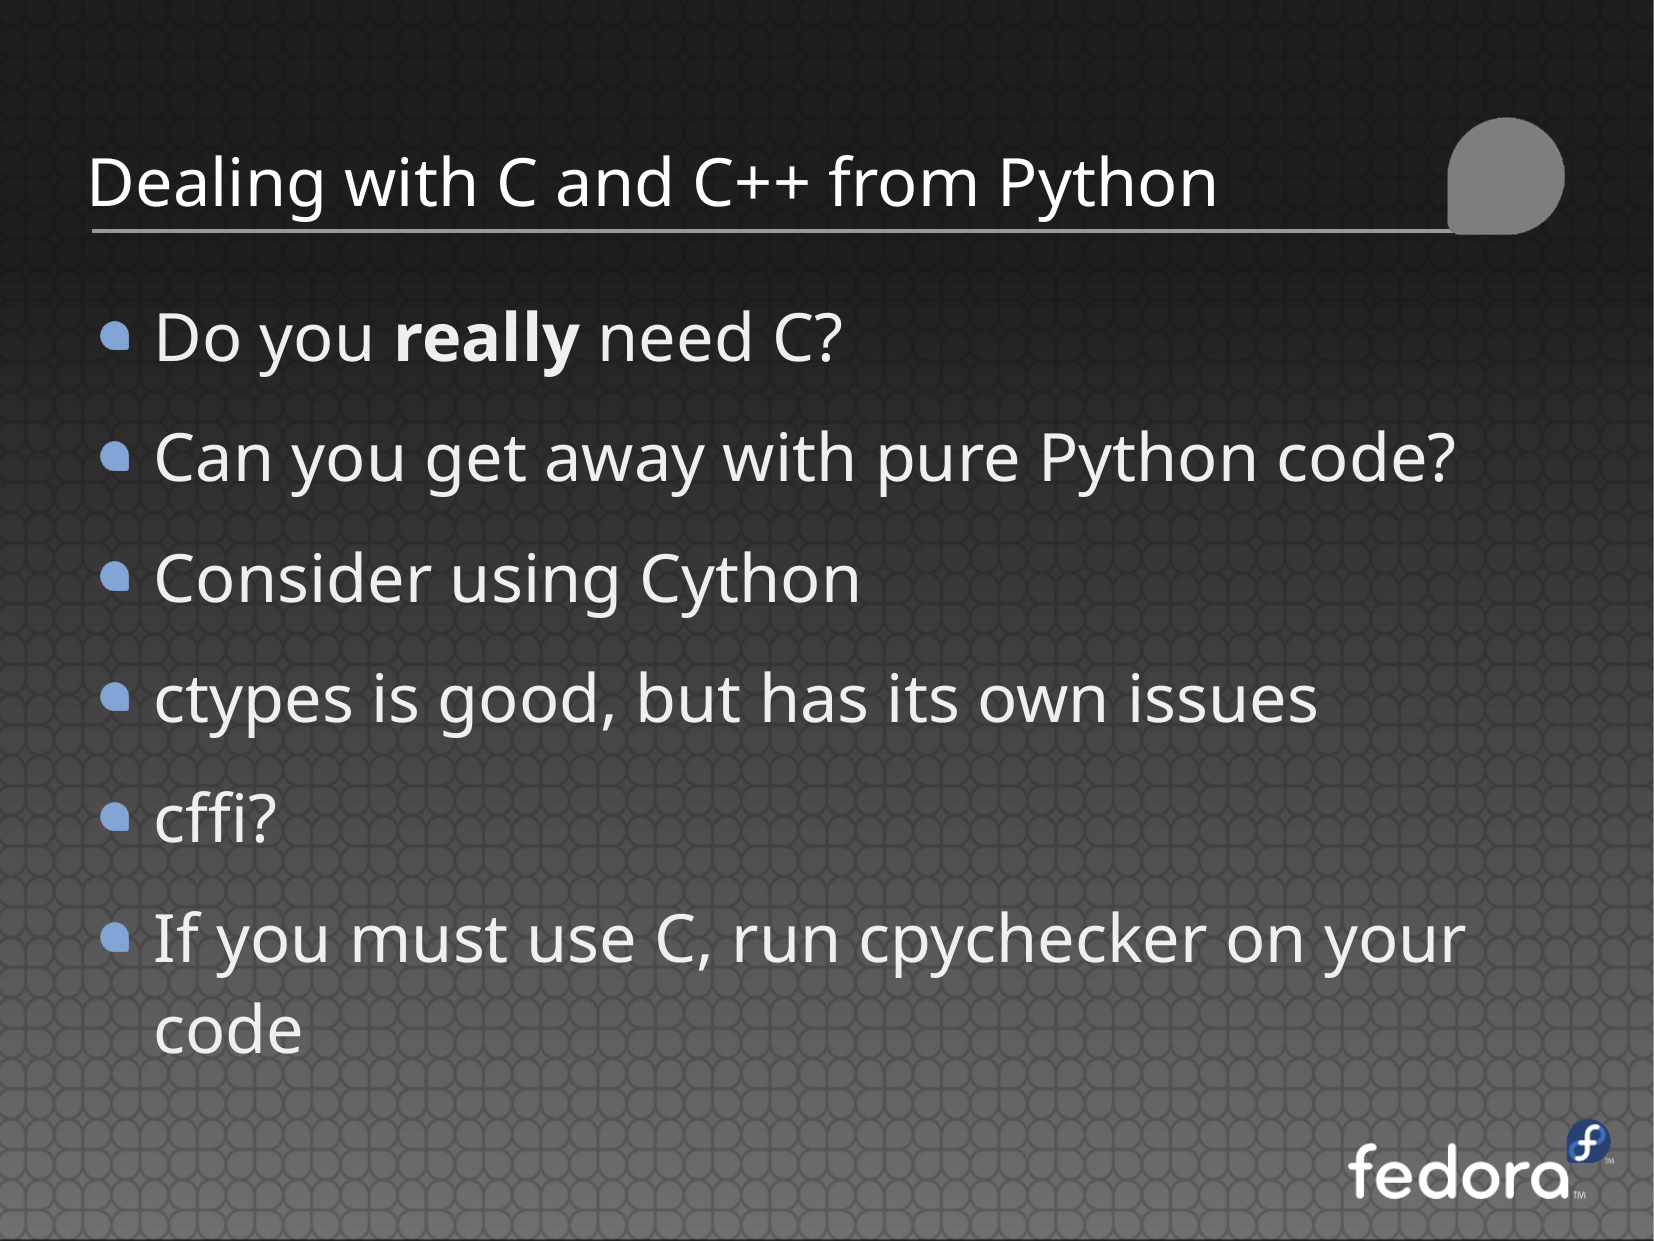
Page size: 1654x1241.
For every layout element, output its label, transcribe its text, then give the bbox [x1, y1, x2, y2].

title Dealing with C and C++ from Python [86, 112, 1576, 249]
list Do you really need C? Can you get away with pure Python code? Consider using Cython ctypes is good, but has its own issues cffi? If you must use C, run cpychecker on your code [82, 290, 1571, 1010]
picture [0, 0, 1654, 1241]
